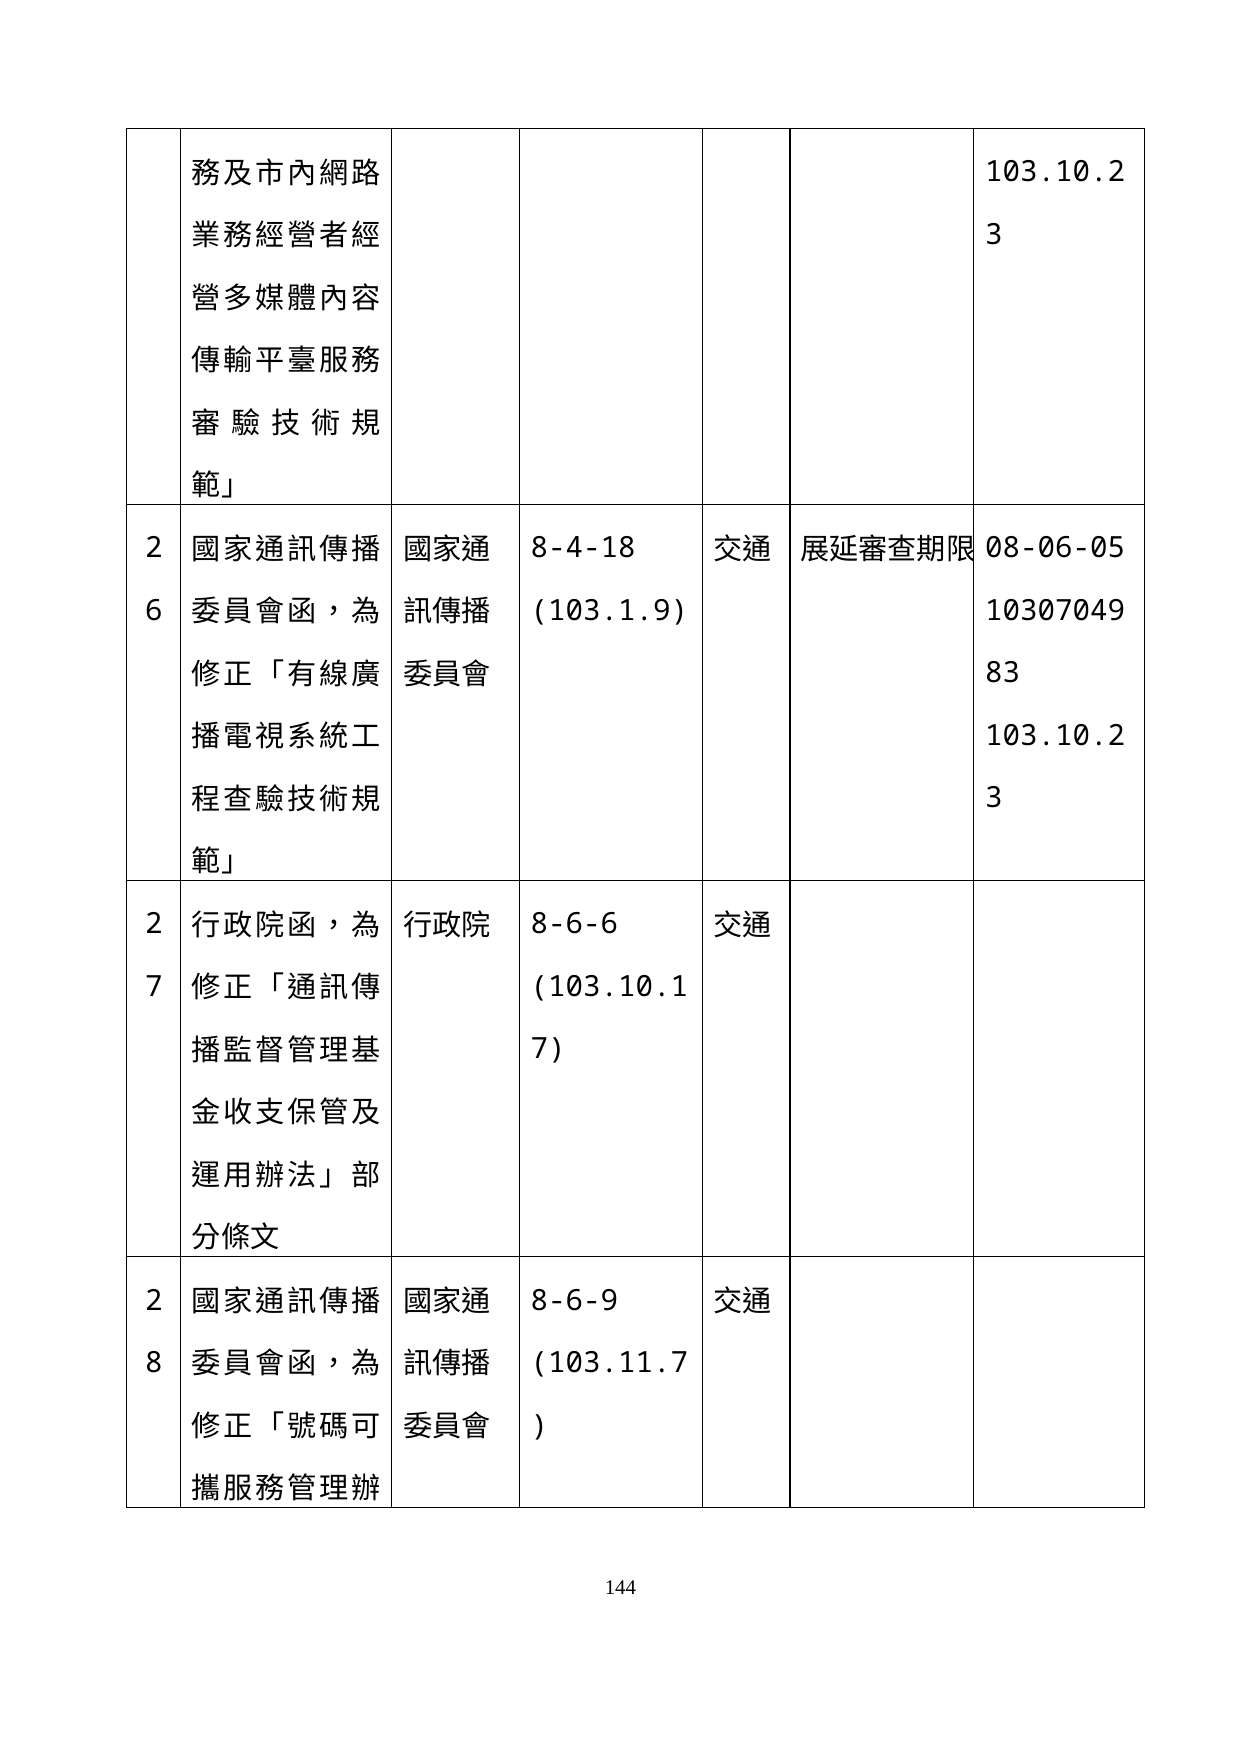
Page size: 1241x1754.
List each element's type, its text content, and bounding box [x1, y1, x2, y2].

table_cell 交通 [703, 1257, 789, 1507]
table_cell [974, 881, 1144, 1256]
table_cell 26 [127, 505, 180, 880]
table_cell [392, 129, 519, 504]
table_cell 國家通訊傳播委員會 [392, 505, 519, 880]
table_cell 國家通訊傳播委員會函，為修正「有線廣播電視系統工程查驗技術規範」 [181, 505, 391, 880]
table_cell 交通 [703, 505, 789, 880]
table_cell 展延審查期限 [791, 505, 973, 880]
table_cell 務及市內網路業務經營者經營多媒體內容傳輸平臺服務審驗技術規範」 [181, 129, 391, 504]
table_cell 國家通訊傳播委員會函，為修正「號碼可攜服務管理辦 [181, 1257, 391, 1507]
table_cell 交通 [703, 881, 789, 1256]
table_cell [791, 129, 973, 504]
table_cell [791, 881, 973, 1256]
table_cell [974, 1257, 1144, 1507]
table_cell 08-06-05 1030704983 103.10.23 [974, 505, 1144, 880]
table_cell 28 [127, 1257, 180, 1507]
table_cell [520, 129, 702, 504]
table_cell 103.10.23 [974, 129, 1144, 504]
table_cell 8-4-18 (103.1.9) [520, 505, 702, 880]
table_cell [127, 129, 180, 504]
table_cell 國家通訊傳播委員會 [392, 1257, 519, 1507]
table_cell 行政院函，為修正「通訊傳播監督管理基金收支保管及運用辦法」部分條文 [181, 881, 391, 1256]
table_cell 8-6-9 (103.11.7) [520, 1257, 702, 1507]
table_cell 27 [127, 881, 180, 1256]
table_cell 8-6-6 (103.10.17) [520, 881, 702, 1256]
table_cell 行政院 [392, 881, 519, 1256]
table_cell [703, 129, 789, 504]
table_cell [791, 1257, 973, 1507]
